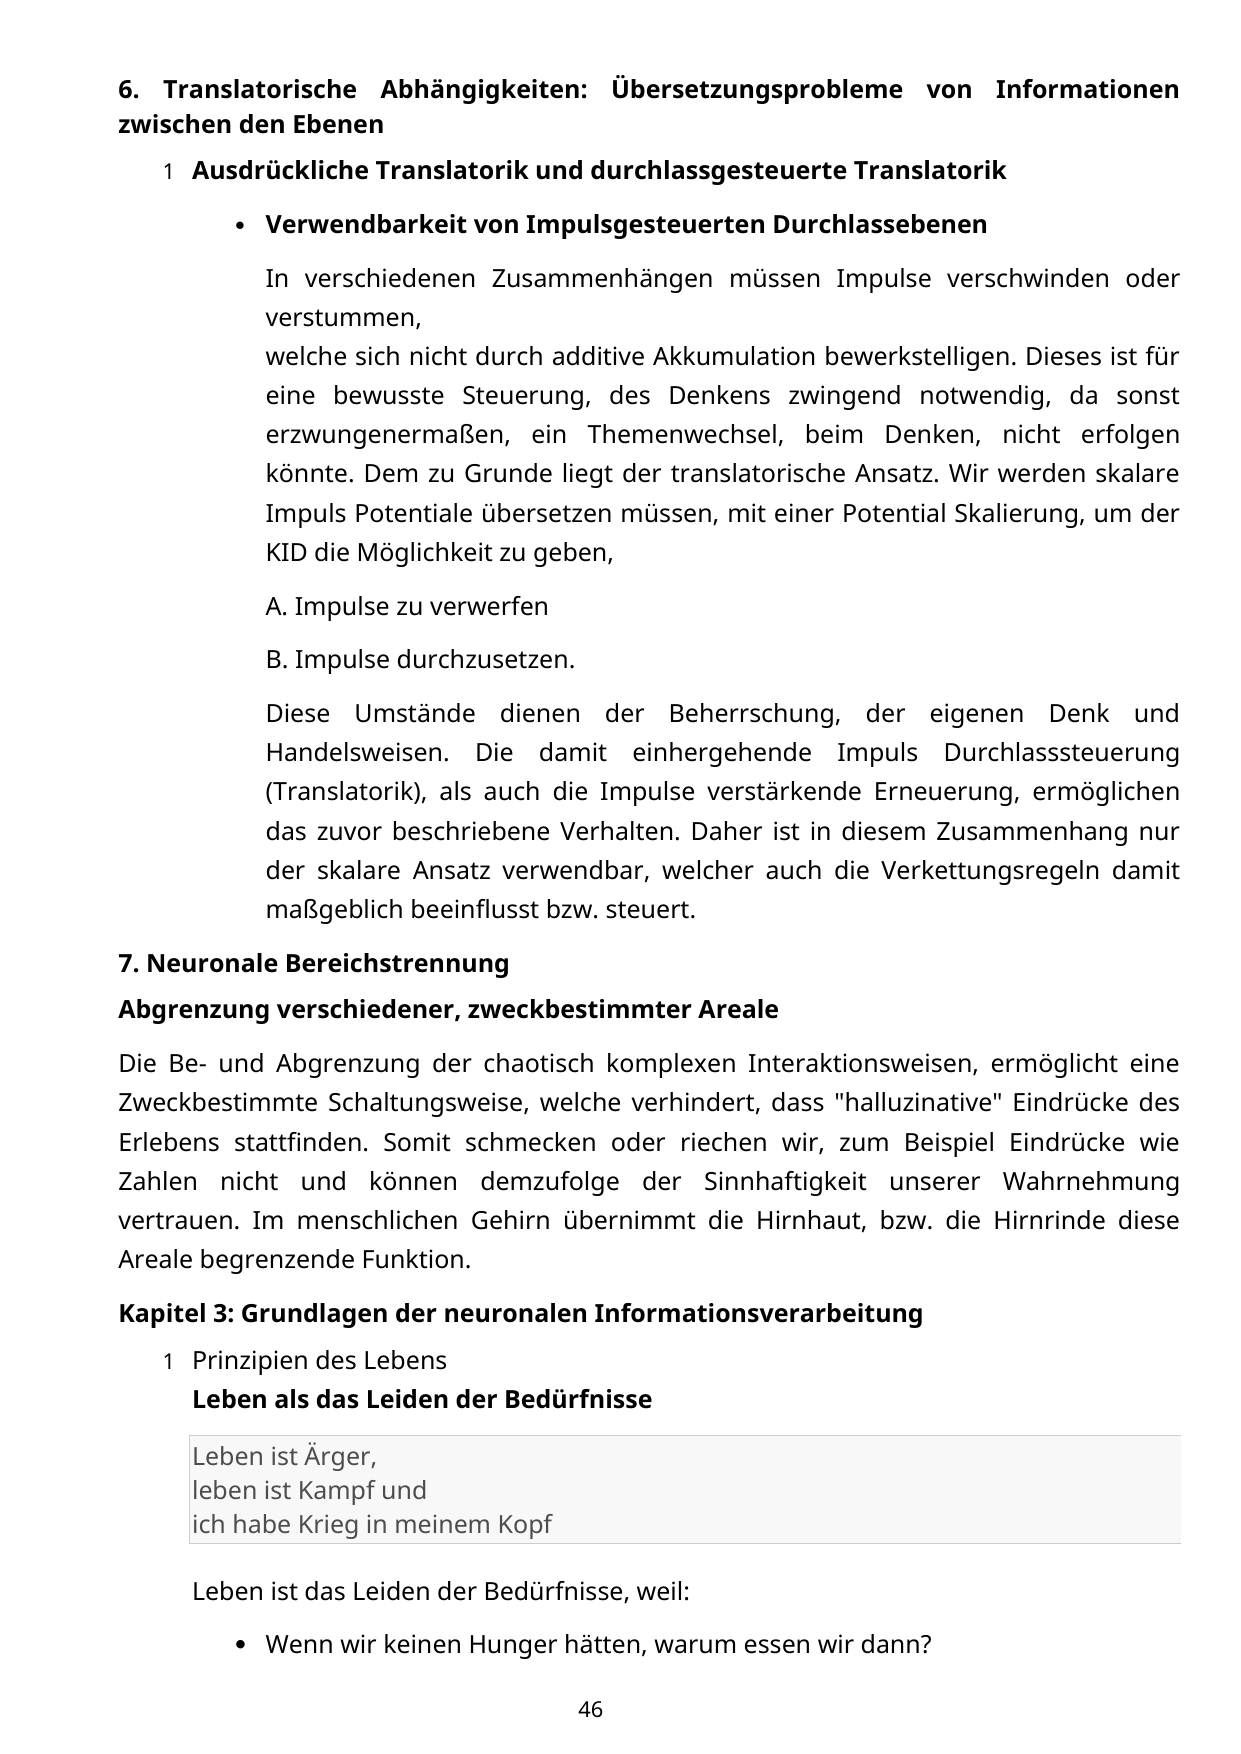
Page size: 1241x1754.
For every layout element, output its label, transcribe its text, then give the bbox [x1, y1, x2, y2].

text In verschiedenen Zusammenhängen müssen Impulse verschwinden oder verstummen, welche sich nicht durch additive Akkumulation bewerkstelligen. Dieses ist für eine bewusste Steuerung, des Denkens zwingend notwendig, da sonst erzwungenermaßen, ein Themenwechsel, beim Denken, nicht erfolgen könnte. Dem zu Grunde liegt der translatorische Ansatz. Wir werden skalare Impuls Potentiale übersetzen müssen, mit einer Potential Skalierung, um der KID die Möglichkeit zu geben, [265, 260, 1181, 568]
list Verwendbarkeit von Impulsgesteuerten Durchlassebenen [236, 207, 1181, 241]
text Leben ist das Leiden der Bedürfnisse, weil: [192, 1573, 1181, 1607]
text Abgrenzung verschiedener, zweckbestimmter Areale [118, 992, 1181, 1026]
text A. Impulse zu verwerfen [265, 588, 1181, 622]
subtitle 6. Translatorische Abhängigkeiten: Übersetzungsprobleme von Informationen zwischen den Ebenen [118, 72, 1181, 140]
subtitle 7. Neuronale Bereichstrennung [118, 945, 1181, 980]
text ich habe Krieg in meinem Kopf [190, 1504, 1181, 1543]
text leben ist Kampf und [190, 1470, 1181, 1504]
text B. Impulse durchzusetzen. [265, 642, 1181, 676]
text Die Be- und Abgrenzung der chaotisch komplexen Interaktionsweisen, ermöglicht eine Zweckbestimmte Schaltungsweise, welche verhindert, dass "halluzinative" Eindrücke des Erlebens stattfinden. Somit schmecken oder riechen wir, zum Beispiel Eindrücke wie Zahlen nicht und können demzufolge der Sinnhaftigkeit unserer Wahrnehmung vertrauen. Im menschlichen Gehirn übernimmt die Hirnhaut, bzw. die Hirnrinde diese Areale begrenzende Funktion. [118, 1046, 1181, 1276]
text Diese Umstände dienen der Beherrschung, der eigenen Denk und Handelsweisen. Die damit einhergehende Impuls Durchlasssteuerung (Translatorik), als auch die Impulse verstärkende Erneuerung, ermöglichen das zuvor beschriebene Verhalten. Daher ist in diesem Zusammenhang nur der skalare Ansatz verwendbar, welcher auch die Verkettungsregeln damit maßgeblich beeinflusst bzw. steuert. [265, 696, 1181, 926]
subtitle Kapitel 3: Grundlagen der neuronalen Informationsverarbeitung [118, 1296, 1181, 1330]
text Leben ist Ärger, [190, 1436, 1181, 1470]
list Prinzipien des Lebens Leben als das Leiden der Bedürfnisse [162, 1342, 1181, 1416]
list Wenn wir keinen Hunger hätten, warum essen wir dann? [236, 1627, 1181, 1661]
list Ausdrückliche Translatorik und durchlassgesteuerte Translatorik [162, 153, 1181, 187]
